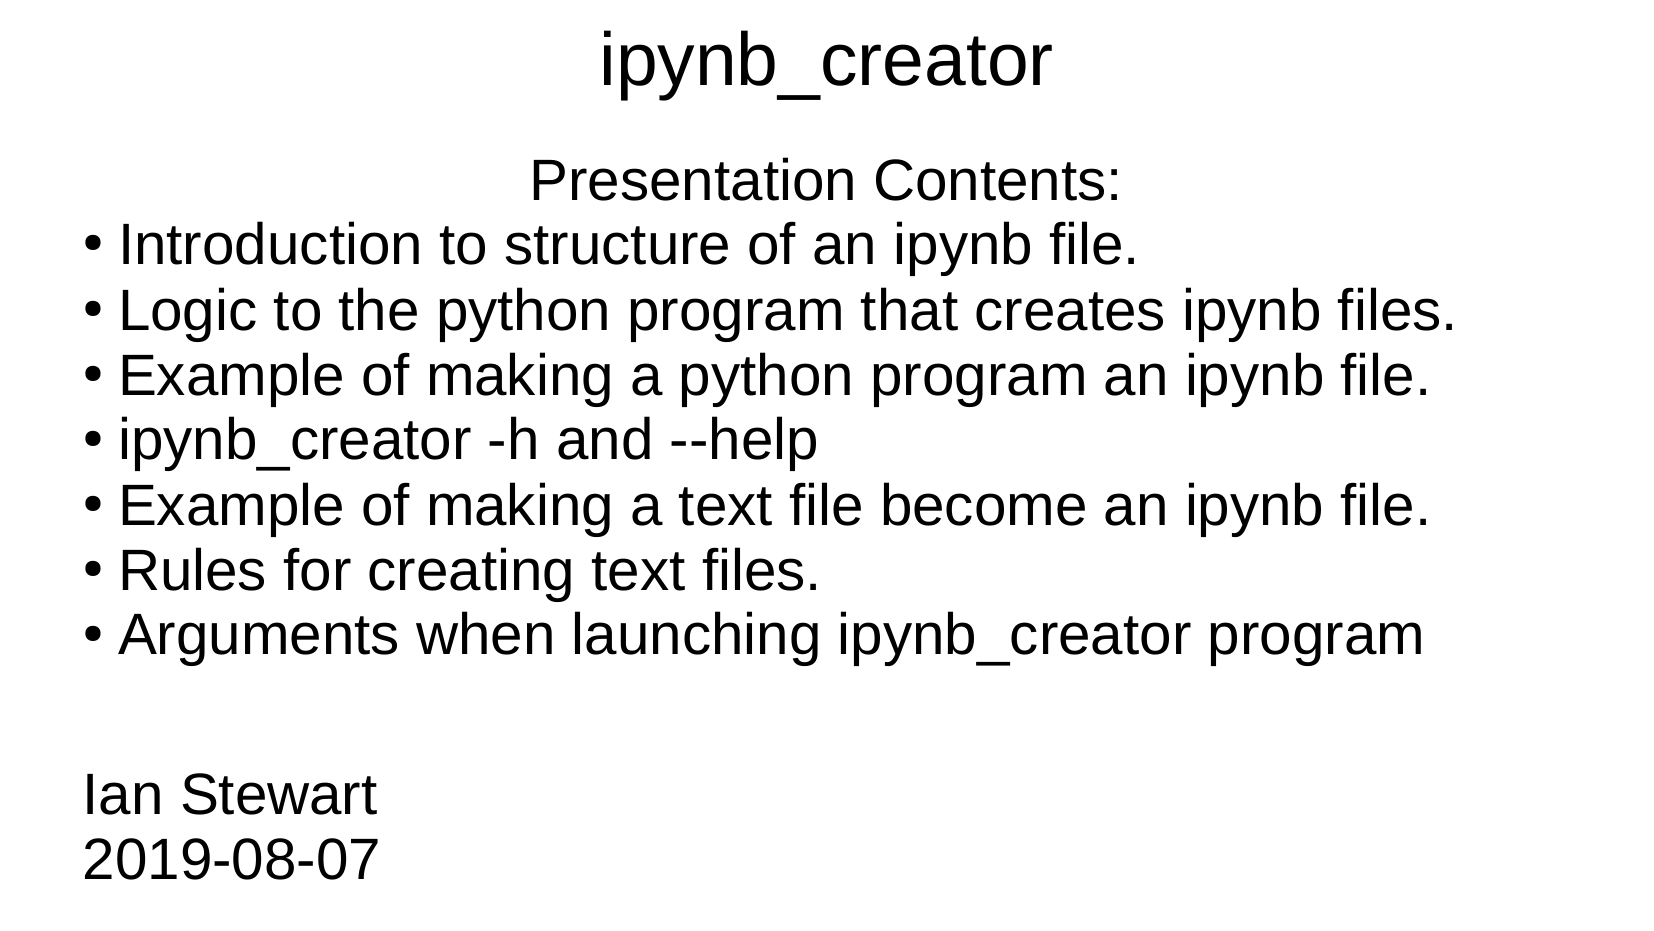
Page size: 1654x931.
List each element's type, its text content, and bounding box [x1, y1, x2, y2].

title ipynb_creator [82, 13, 1571, 107]
text_box Ian Stewart 2019-08-07 [82, 755, 1571, 898]
subtitle Presentation Contents: Introduction to structure of an ipynb file. Logic to the python program that creates ipynb files. Example of making a python program an ipynb file. ipynb_creator -h and --help Example of making a text file become an ipynb file. Rules for creating text files. Arguments when launching ipynb_creator program [82, 147, 1571, 668]
